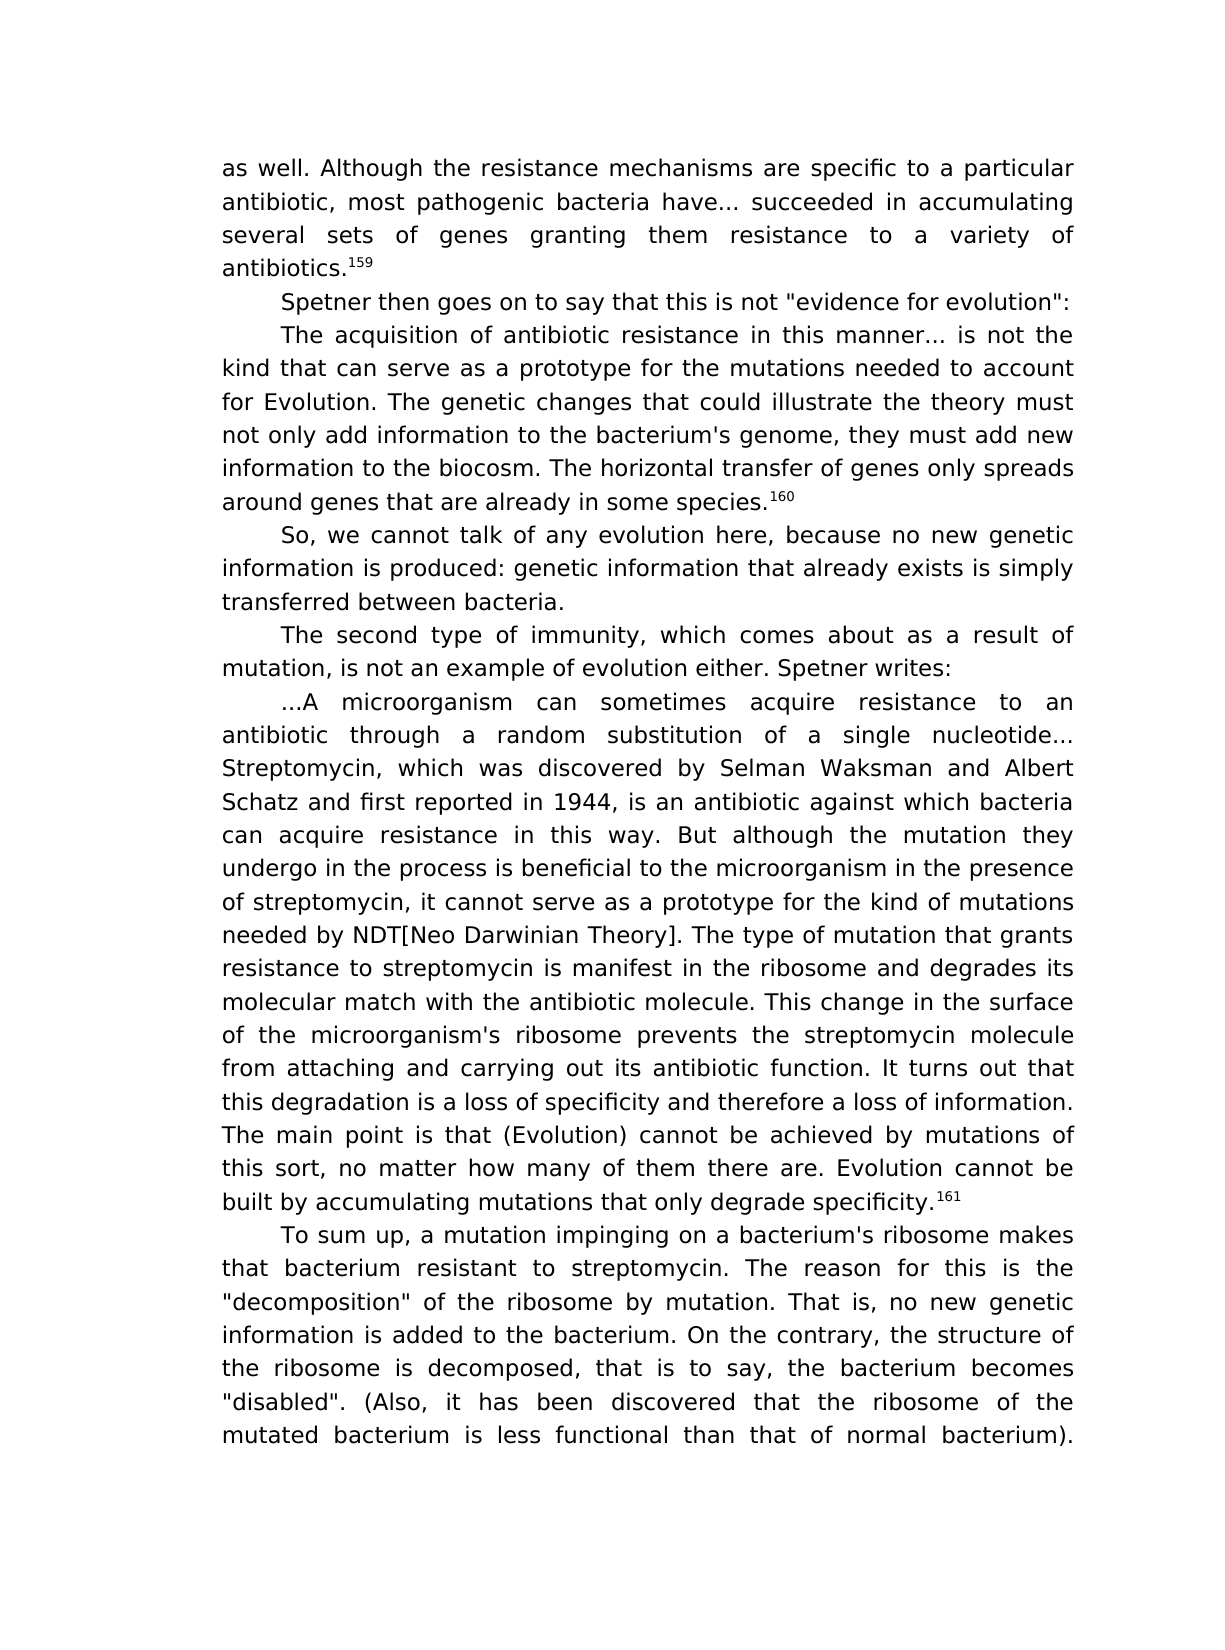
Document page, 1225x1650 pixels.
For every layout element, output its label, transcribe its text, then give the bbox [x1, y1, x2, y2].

text Spetner then goes on to say that this is not "evidence for evolution": [222, 283, 1075, 317]
text The second type of immunity, which comes about as a result of mutation, is not an example of evolution either. Spetner writes: [222, 617, 1075, 683]
text as well. Although the resistance mechanisms are specific to a particular antibiotic, most pathogenic bacteria have... succeeded in accumulating several sets of genes granting them resistance to a variety of antibiotics.159 [222, 150, 1075, 283]
text So, we cannot talk of any evolution here, because no new genetic information is produced: genetic information that already exists is simply transferred between bacteria. [222, 517, 1075, 617]
text ...A microorganism can sometimes acquire resistance to an antibiotic through a random substitution of a single nucleotide... Streptomycin, which was discovered by Selman Waksman and Albert Schatz and first reported in 1944, is an antibiotic against which bacteria can acquire resistance in this way. But although the mutation they undergo in the process is beneficial to the microorganism in the presence of streptomycin, it cannot serve as a prototype for the kind of mutations needed by NDT[Neo Darwinian Theory]. The type of mutation that grants resistance to streptomycin is manifest in the ribosome and degrades its molecular match with the antibiotic molecule. This change in the surface of the microorganism's ribosome prevents the streptomycin molecule from attaching and carrying out its antibiotic function. It turns out that this degradation is a loss of specificity and therefore a loss of information. The main point is that (Evolution) cannot be achieved by mutations of this sort, no matter how many of them there are. Evolution cannot be built by accumulating mutations that only degrade specificity.161 [222, 683, 1075, 1217]
text To sum up, a mutation impinging on a bacterium's ribosome makes that bacterium resistant to streptomycin. The reason for this is the "decomposition" of the ribosome by mutation. That is, no new genetic information is added to the bacterium. On the contrary, the structure of the ribosome is decomposed, that is to say, the bacterium becomes "disabled". (Also, it has been discovered that the ribosome of the mutated bacterium is less functional than that of normal bacterium). [222, 1217, 1075, 1450]
text The acquisition of antibiotic resistance in this manner... is not the kind that can serve as a prototype for the mutations needed to account for Evolution. The genetic changes that could illustrate the theory must not only add information to the bacterium's genome, they must add new information to the biocosm. The horizontal transfer of genes only spreads around genes that are already in some species.160 [222, 317, 1075, 517]
